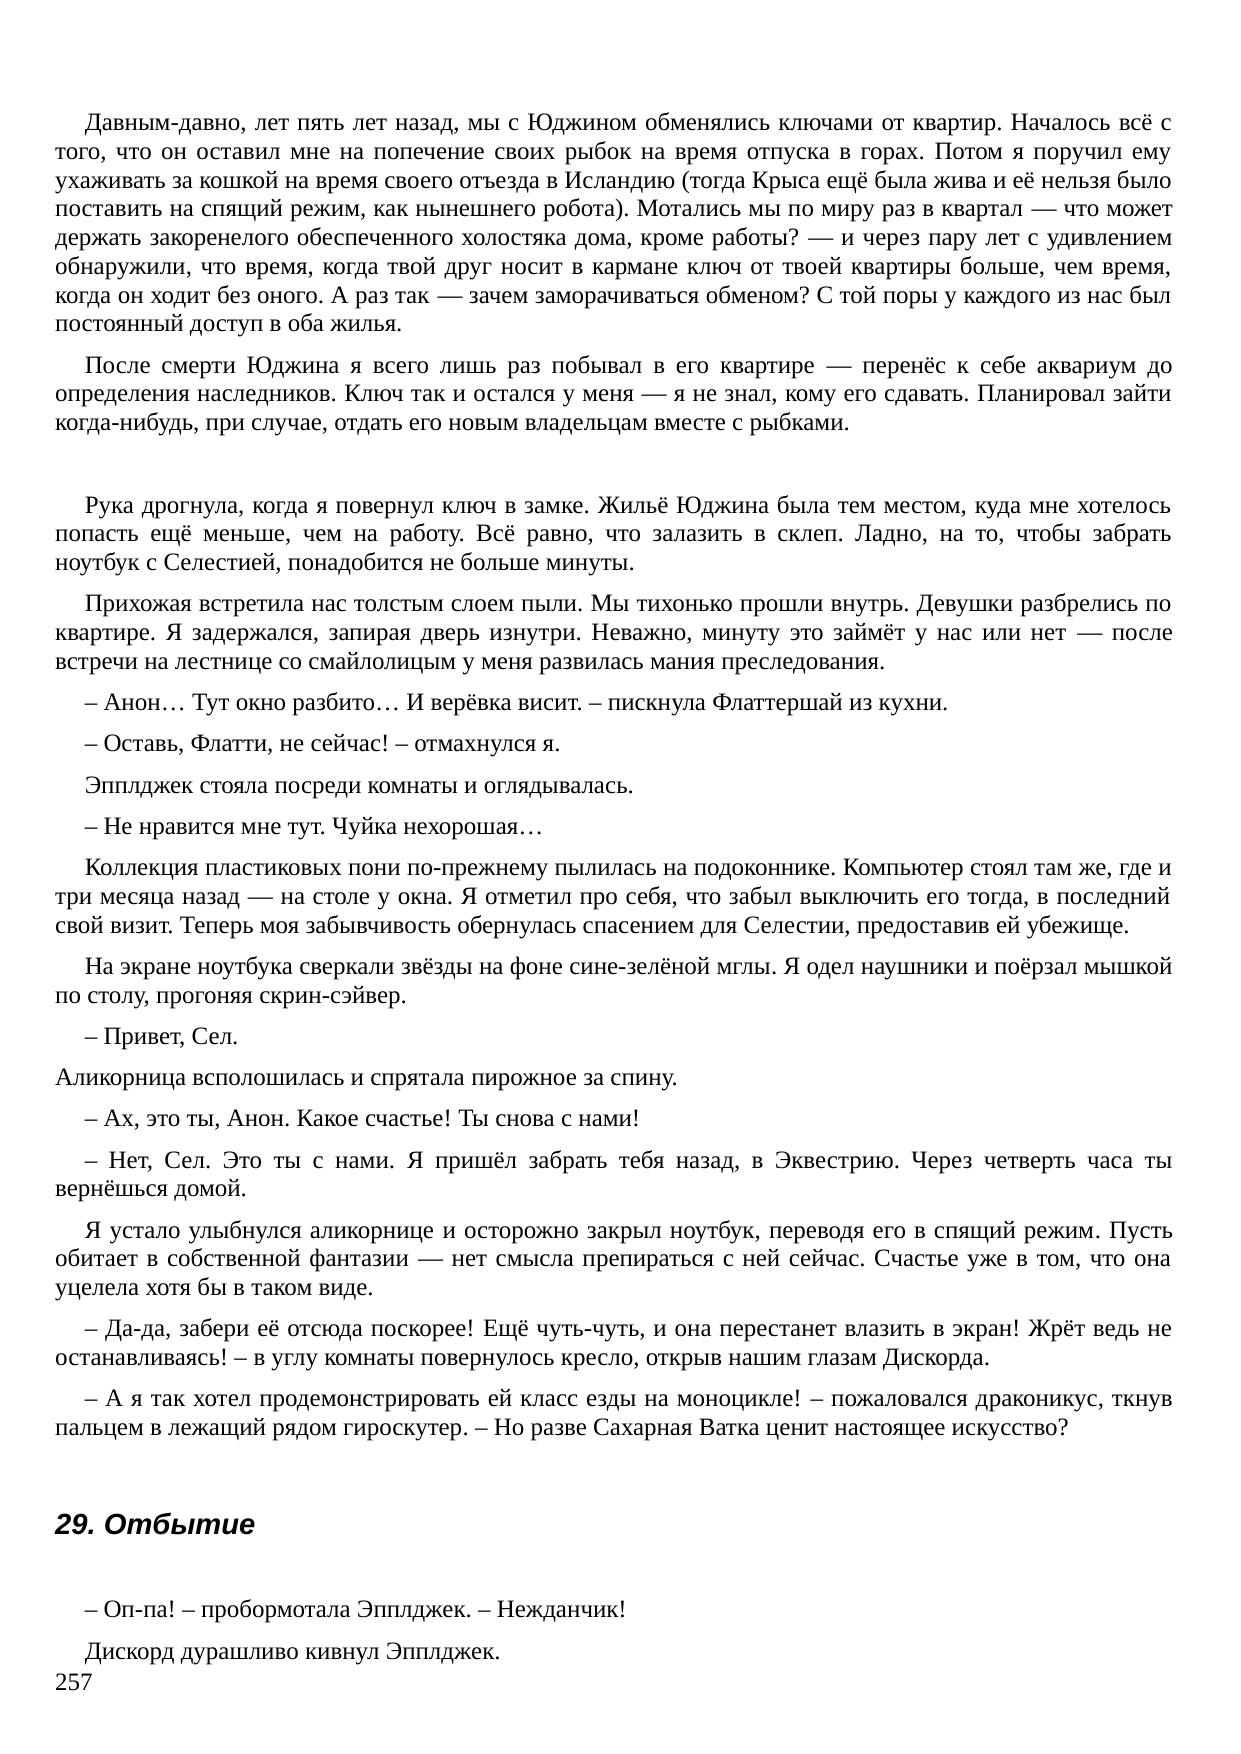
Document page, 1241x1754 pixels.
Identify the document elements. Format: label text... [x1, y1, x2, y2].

text Коллекция пластиковых пони по-прежнему пылилась на подоконнике. Компьютер стоял там же, где и три месяца назад — на столе у окна. Я отметил про себя, что забыл выключить его тогда, в последний свой визит. Теперь моя забывчивость обернулась спасением для Селестии, предоставив ей убежище. [55, 852, 1173, 938]
text – Оп-па! – пробормотала Эпплджек. – Нежданчик! [55, 1594, 1173, 1623]
text На экране ноутбука сверкали звёзды на фоне сине-зелёной мглы. Я одел наушники и поёрзал мышкой по столу, прогоняя скрин-сэйвер. [55, 951, 1173, 1008]
text – Оставь, Флатти, не сейчас! – отмахнулся я. [55, 728, 1173, 757]
text – Да-да, забери её отсюда поскорее! Ещё чуть-чуть, и она перестанет влазить в экран! Жрёт ведь не останавливаясь! – в углу комнаты повернулось кресло, открыв нашим глазам Дискорда. [55, 1313, 1173, 1371]
text Эпплджек стояла посреди комнаты и оглядывалась. [55, 770, 1173, 798]
text После смерти Юджина я всего лишь раз побывал в его квартире — перенёс к себе аквариум до определения наследников. Ключ так и остался у меня — я не знал, кому его сдавать. Планировал зайти когда-нибудь, при случае, отдать его новым владельцам вместе с рыбками. [55, 350, 1173, 436]
text – Нет, Сел. Это ты с нами. Я пришёл забрать тебя назад, в Эквестрию. Через четверть часа ты вернёшься домой. [55, 1145, 1173, 1202]
text – А я так хотел продемонстрировать ей класс езды на моноцикле! – пожаловался драконикус, ткнув пальцем в лежащий рядом гироскутер. – Но разве Сахарная Ватка ценит настоящее искусство? [55, 1383, 1173, 1441]
text – Привет, Сел. [55, 1021, 1173, 1050]
text Прихожая встретила нас толстым слоем пыли. Мы тихонько прошли внутрь. Девушки разбрелись по квартире. Я задержался, запирая дверь изнутри. Неважно, минуту это займёт у нас или нет — после встречи на лестнице со смайлолицым у меня развилась мания преследования. [55, 588, 1173, 675]
subtitle 29. Отбытие [55, 1507, 1173, 1541]
text Я устало улыбнулся аликорнице и осторожно закрыл ноутбук, переводя его в спящий режим. Пусть обитает в собственной фантазии — нет смысла препираться с ней сейчас. Счастье уже в том, что она уцелела хотя бы в таком виде. [55, 1215, 1173, 1301]
text Давным-давно, лет пять лет назад, мы с Юджином обменялись ключами от квартир. Началось всё с того, что он оставил мне на попечение своих рыбок на время отпуска в горах. Потом я поручил ему ухаживать за кошкой на время своего отъезда в Исландию (тогда Крыса ещё была жива и её нельзя было поставить на спящий режим, как нынешнего робота). Мотались мы по миру раз в квартал — что может держать закоренелого обеспеченного холостяка дома, кроме работы? — и через пару лет с удивлением обнаружили, что время, когда твой друг носит в кармане ключ от твоей квартиры больше, чем время, когда он ходит без оного. А раз так — зачем заморачиваться обменом? С той поры у каждого из нас был постоянный доступ в оба жилья. [55, 107, 1173, 337]
text – Не нравится мне тут. Чуйка нехорошая… [55, 811, 1173, 840]
text Дискорд дурашливо кивнул Эпплджек. [55, 1636, 1173, 1664]
text – Ах, это ты, Анон. Какое счастье! Ты снова с нами! [55, 1103, 1173, 1132]
text Рука дрогнула, когда я повернул ключ в замке. Жильё Юджина была тем местом, куда мне хотелось попасть ещё меньше, чем на работу. Всё равно, что залазить в склеп. Ладно, на то, чтобы забрать ноутбук с Селестией, понадобится не больше минуты. [55, 490, 1173, 576]
text Аликорница всполошилась и спрятала пирожное за спину. [55, 1062, 1173, 1091]
text – Анон… Тут окно разбито… И верёвка висит. – пискнула Флаттершай из кухни. [55, 687, 1173, 716]
